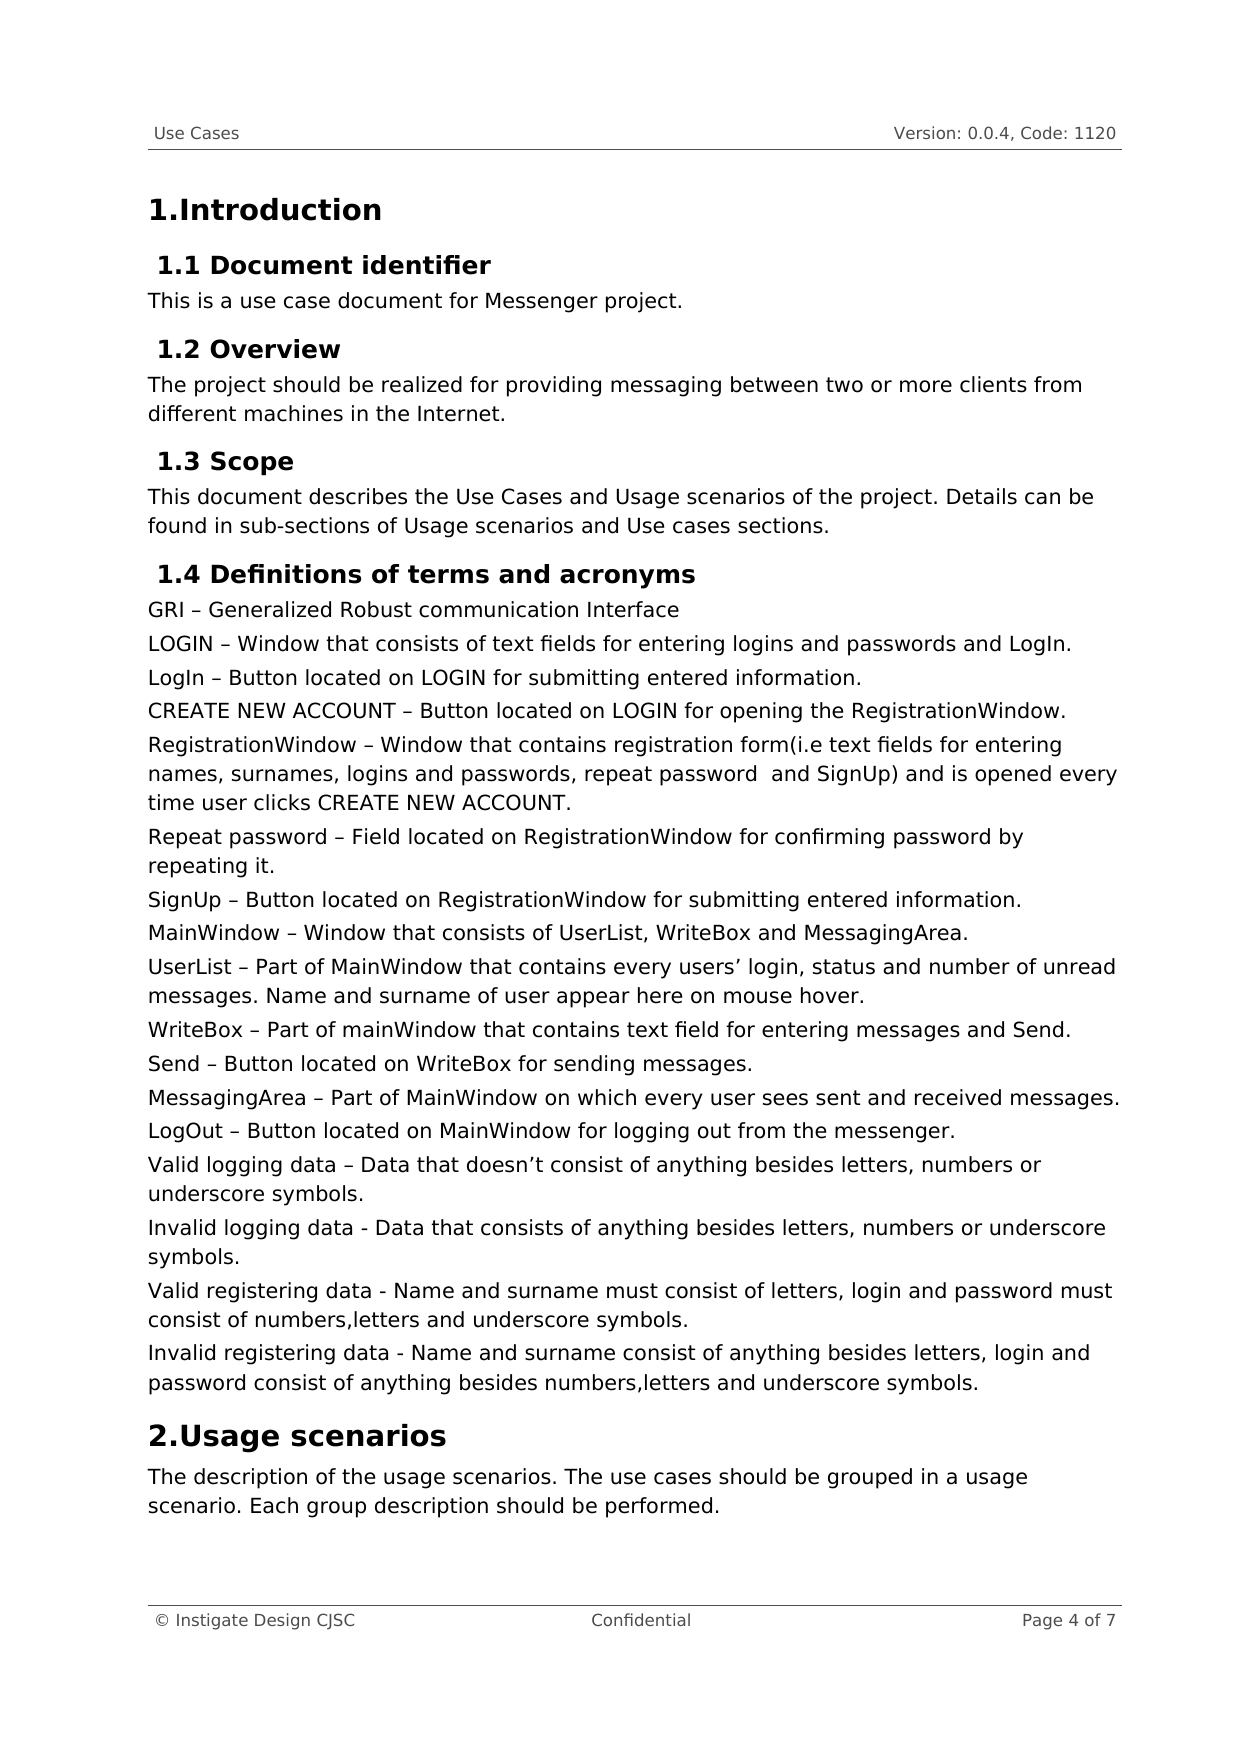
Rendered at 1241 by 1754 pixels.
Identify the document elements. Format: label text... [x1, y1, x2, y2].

text Repeat password – Field located on RegistrationWindow for confirming password by repeating it. [148, 825, 1122, 878]
text RegistrationWindow – Window that contains registration form(i.e text fields for entering names, surnames, logins and passwords, repeat password and SignUp) and is opened every time user clicks CREATE NEW ACCOUNT. [148, 733, 1122, 815]
text MessagingArea – Part of MainWindow on which every user sees sent and received messages. [148, 1086, 1122, 1110]
text UserList – Part of MainWindow that contains every users’ login, status and number of unread messages. Name and surname of user appear here on mouse hover. [148, 955, 1122, 1008]
text WriteBox – Part of mainWindow that contains text field for entering messages and Send. [148, 1018, 1122, 1042]
text MainWindow – Window that consists of UserList, WriteBox and MessagingArea. [148, 921, 1122, 946]
text CREATE NEW ACCOUNT – Button located on LOGIN for opening the RegistrationWindow. [148, 699, 1122, 723]
text Valid logging data – Data that doesn’t consist of anything besides letters, numbers or underscore symbols. [148, 1153, 1122, 1206]
text Send – Button located on WriteBox for sending messages. [148, 1052, 1122, 1076]
subtitle Definitions of terms and acronyms [148, 560, 1122, 589]
text LOGIN – Window that consists of text fields for entering logins and passwords and LogIn. [148, 632, 1122, 656]
text LogIn – Button located on LOGIN for submitting entered information. [148, 666, 1122, 690]
subtitle Usage scenarios [148, 1419, 1122, 1453]
text This document describes the Use Cases and Usage scenarios of the project. Details can be found in sub-sections of Usage scenarios and Use cases sections. [148, 485, 1122, 539]
text Invalid registering data - Name and surname consist of anything besides letters, login and password consist of anything besides numbers,letters and underscore symbols. [148, 1341, 1122, 1395]
subtitle Overview [148, 335, 1122, 364]
text SignUp – Button located on RegistrationWindow for submitting entered information. [148, 888, 1122, 912]
subtitle Introduction [148, 194, 1122, 228]
text GRI – Generalized Robust communication Interface [148, 598, 1122, 622]
text LogOut – Button located on MainWindow for logging out from the messenger. [148, 1119, 1122, 1143]
text Invalid logging data - Data that consists of anything besides letters, numbers or underscore symbols. [148, 1216, 1122, 1269]
text The project should be realized for providing messaging between two or more clients from different machines in the Internet. [148, 373, 1122, 426]
text Valid registering data - Name and surname must consist of letters, login and password must consist of numbers,letters and underscore symbols. [148, 1279, 1122, 1332]
subtitle Document identifier [148, 251, 1122, 280]
text The description of the usage scenarios. The use cases should be grouped in a usage scenario. Each group description should be performed. [148, 1465, 1122, 1518]
subtitle Scope [148, 447, 1122, 477]
text This is a use case document for Messenger project. [148, 289, 1122, 313]
